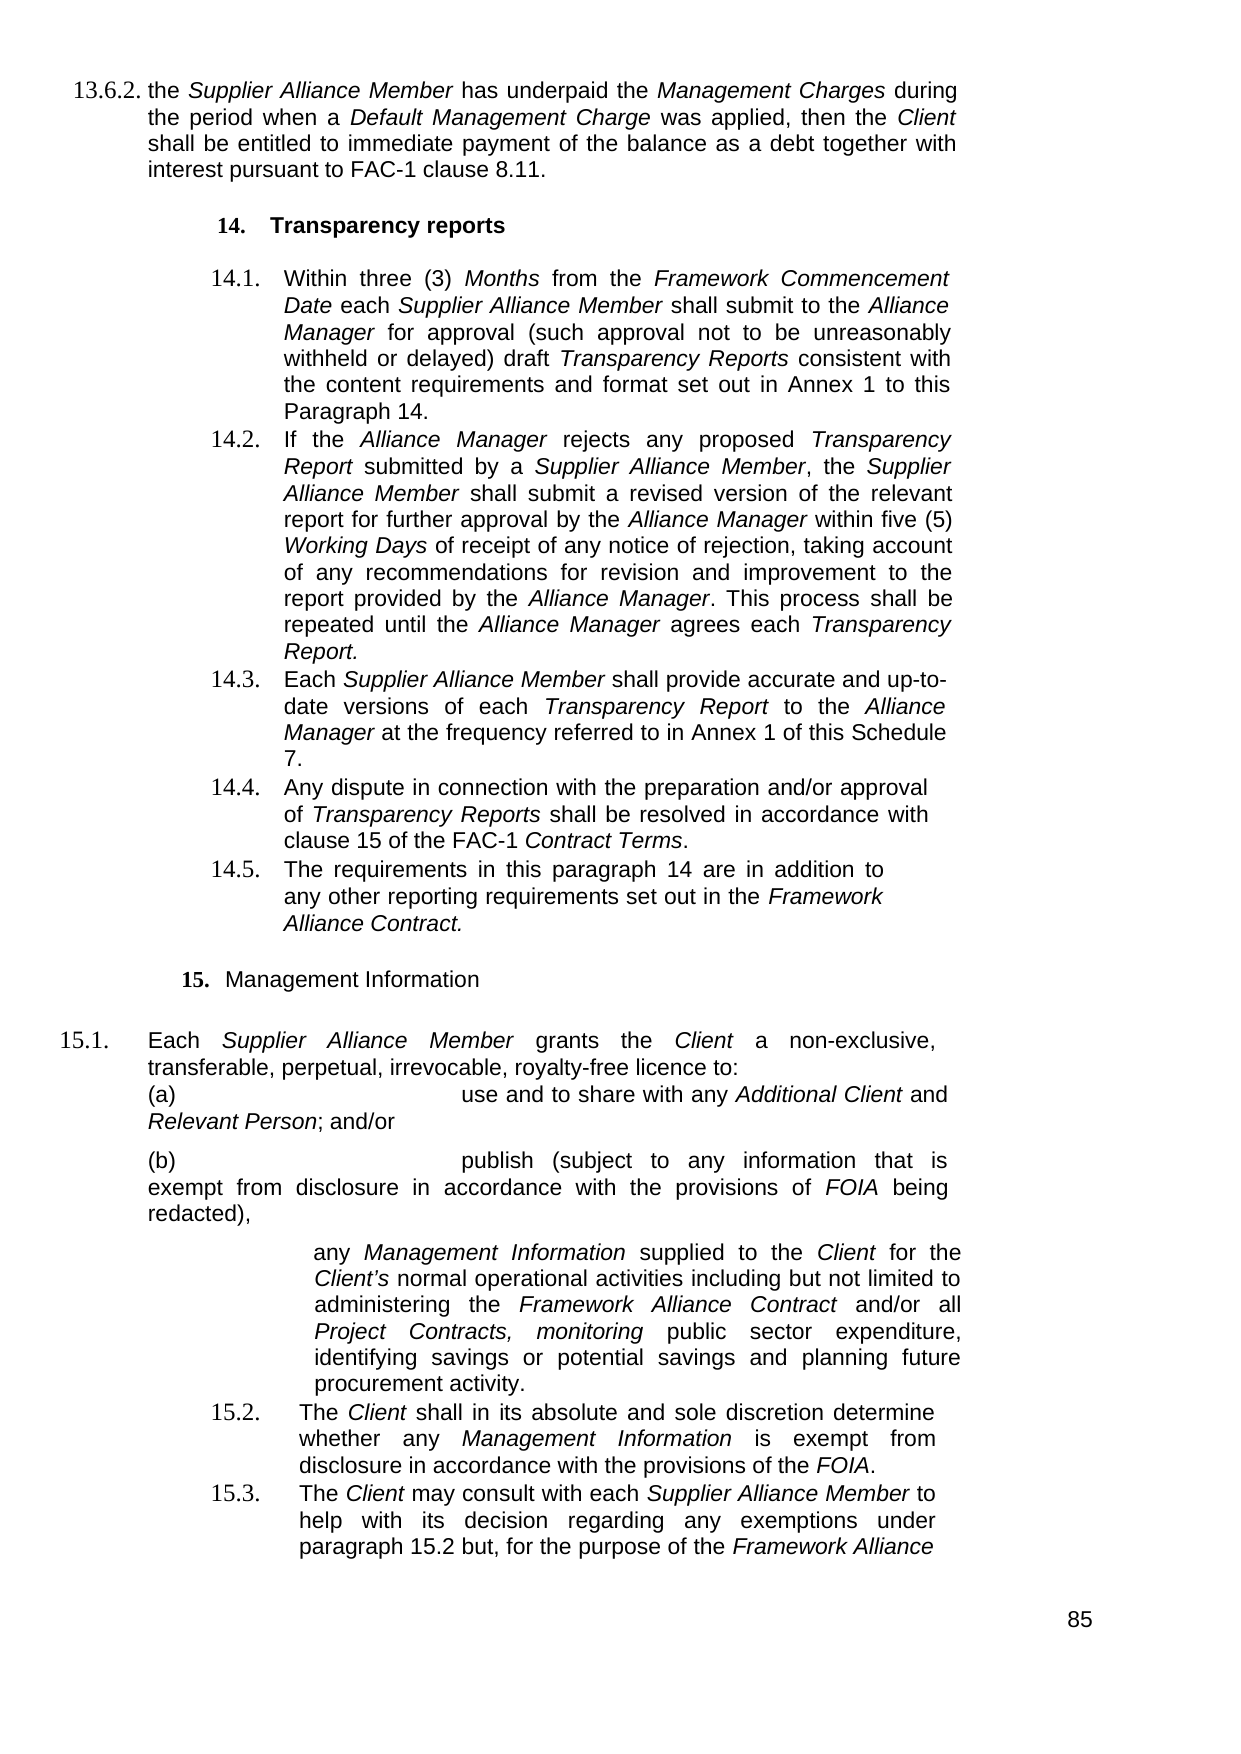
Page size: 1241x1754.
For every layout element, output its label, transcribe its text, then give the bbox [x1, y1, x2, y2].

list The requirements in this paragraph 14 are in addition to any other reporting requirements set out in the Framework Alliance Contract. [210, 854, 885, 936]
list Any dispute in connection with the preparation and/or approval of Transparency Reports shall be resolved in accordance with clause 15 of the FAC-1 Contract Terms. [210, 772, 929, 854]
list Each Supplier Alliance Member grants the Client a non-exclusive, transferable, perpetual, irrevocable, royalty-free licence to: [59, 1025, 936, 1080]
subtitle Transparency reports [217, 212, 1092, 238]
list The Client may consult with each Supplier Alliance Member to help with its decision regarding any exemptions under paragraph 15.2 but, for the purpose of the Framework Alliance [210, 1478, 936, 1559]
list Within three (3) Months from the Framework Commencement Date each Supplier Alliance Member shall submit to the Alliance Manager for approval (such approval not to be unreasonably withheld or delayed) draft Transparency Reports consistent with the content requirements and format set out in Annex 1 to this Paragraph 14. [210, 263, 951, 424]
list publish (subject to any information that is exempt from disclosure in accordance with the provisions of FOIA being redacted), [148, 1147, 948, 1227]
list The Client shall in its absolute and sole discretion determine whether any Management Information is exempt from disclosure in accordance with the provisions of the FOIA. [210, 1397, 936, 1478]
list If the Alliance Manager rejects any proposed Transparency Report submitted by a Supplier Alliance Member, the Supplier Alliance Member shall submit a revised version of the relevant report for further approval by the Alliance Manager within five (5) Working Days of receipt of any notice of rejection, taking account of any recommendations for revision and improvement to the report provided by the Alliance Manager. This process shall be repeated until the Alliance Manager agrees each Transparency Report. [210, 424, 953, 664]
list use and to share with any Additional Client and Relevant Person; and/or [148, 1081, 948, 1134]
list Each Supplier Alliance Member shall provide accurate and up-to-date versions of each Transparency Report to the Alliance Manager at the frequency referred to in Annex 1 of this Schedule 7. [210, 664, 947, 772]
list the Supplier Alliance Member has underpaid the Management Charges during the period when a Default Management Charge was applied, then the Client shall be entitled to immediate payment of the balance as a debt together with interest pursuant to FAC-1 clause 8.11. [73, 75, 958, 183]
list Management Information [181, 966, 1092, 992]
text any Management Information supplied to the Client for the Client’s normal operational activities including but not limited to administering the Framework Alliance Contract and/or all Project Contracts, monitoring public sector expenditure, identifying savings or potential savings and planning future procurement activity. [313, 1238, 961, 1397]
